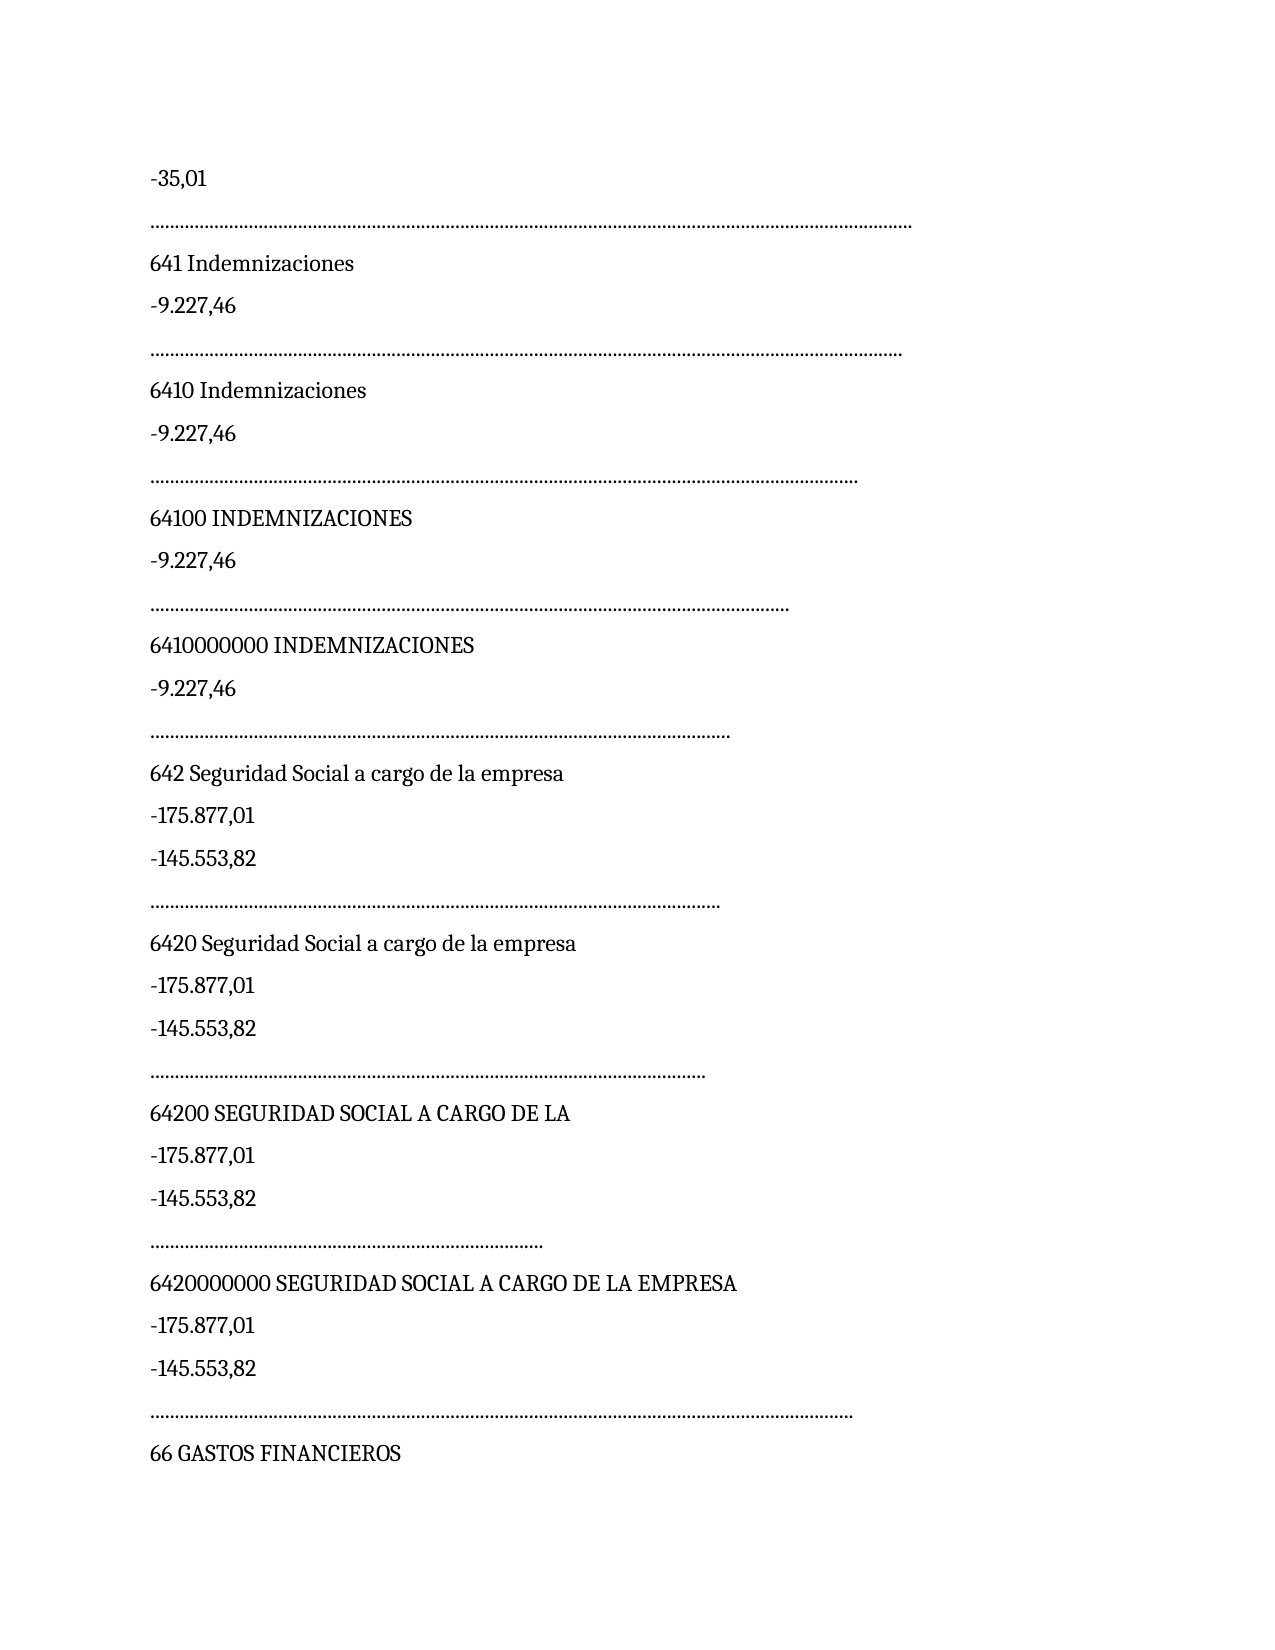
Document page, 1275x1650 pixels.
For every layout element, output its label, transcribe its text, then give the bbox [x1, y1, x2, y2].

text 64100 INDEMNIZACIONES [150, 490, 1125, 532]
text ...................................................................................................................... [150, 702, 1125, 745]
text ......................................................................................................................................................... [150, 320, 1125, 362]
text 642 Seguridad Social a cargo de la empresa [150, 745, 1125, 787]
text ................................................................................ [150, 1212, 1125, 1255]
text ............................................................................................................................................... [150, 1382, 1125, 1425]
text -175.877,01 [150, 1127, 1125, 1170]
text -9.227,46 [150, 532, 1125, 575]
text ........................................................................................................................................................... [150, 192, 1125, 235]
text 641 Indemnizaciones [150, 235, 1125, 277]
text -9.227,46 [150, 277, 1125, 320]
text 6410000000 INDEMNIZACIONES [150, 617, 1125, 660]
text -9.227,46 [150, 660, 1125, 702]
text -145.553,82 [150, 1000, 1125, 1042]
text ................................................................................................................................................ [150, 447, 1125, 490]
text .................................................................................................................................. [150, 575, 1125, 617]
text -145.553,82 [150, 1170, 1125, 1212]
text -9.227,46 [150, 405, 1125, 447]
text -175.877,01 [150, 1297, 1125, 1340]
text 6420000000 SEGURIDAD SOCIAL A CARGO DE LA EMPRESA [150, 1255, 1125, 1297]
text 66 GASTOS FINANCIEROS [150, 1425, 1125, 1467]
text -175.877,01 [150, 957, 1125, 1000]
text 64200 SEGURIDAD SOCIAL A CARGO DE LA [150, 1085, 1125, 1127]
text 6410 Indemnizaciones [150, 362, 1125, 405]
text 6420 Seguridad Social a cargo de la empresa [150, 915, 1125, 957]
text -35,01 [150, 150, 1125, 192]
text -145.553,82 [150, 1340, 1125, 1382]
text ................................................................................................................. [150, 1042, 1125, 1085]
text -175.877,01 [150, 787, 1125, 830]
text -145.553,82 [150, 830, 1125, 872]
text .................................................................................................................... [150, 872, 1125, 915]
